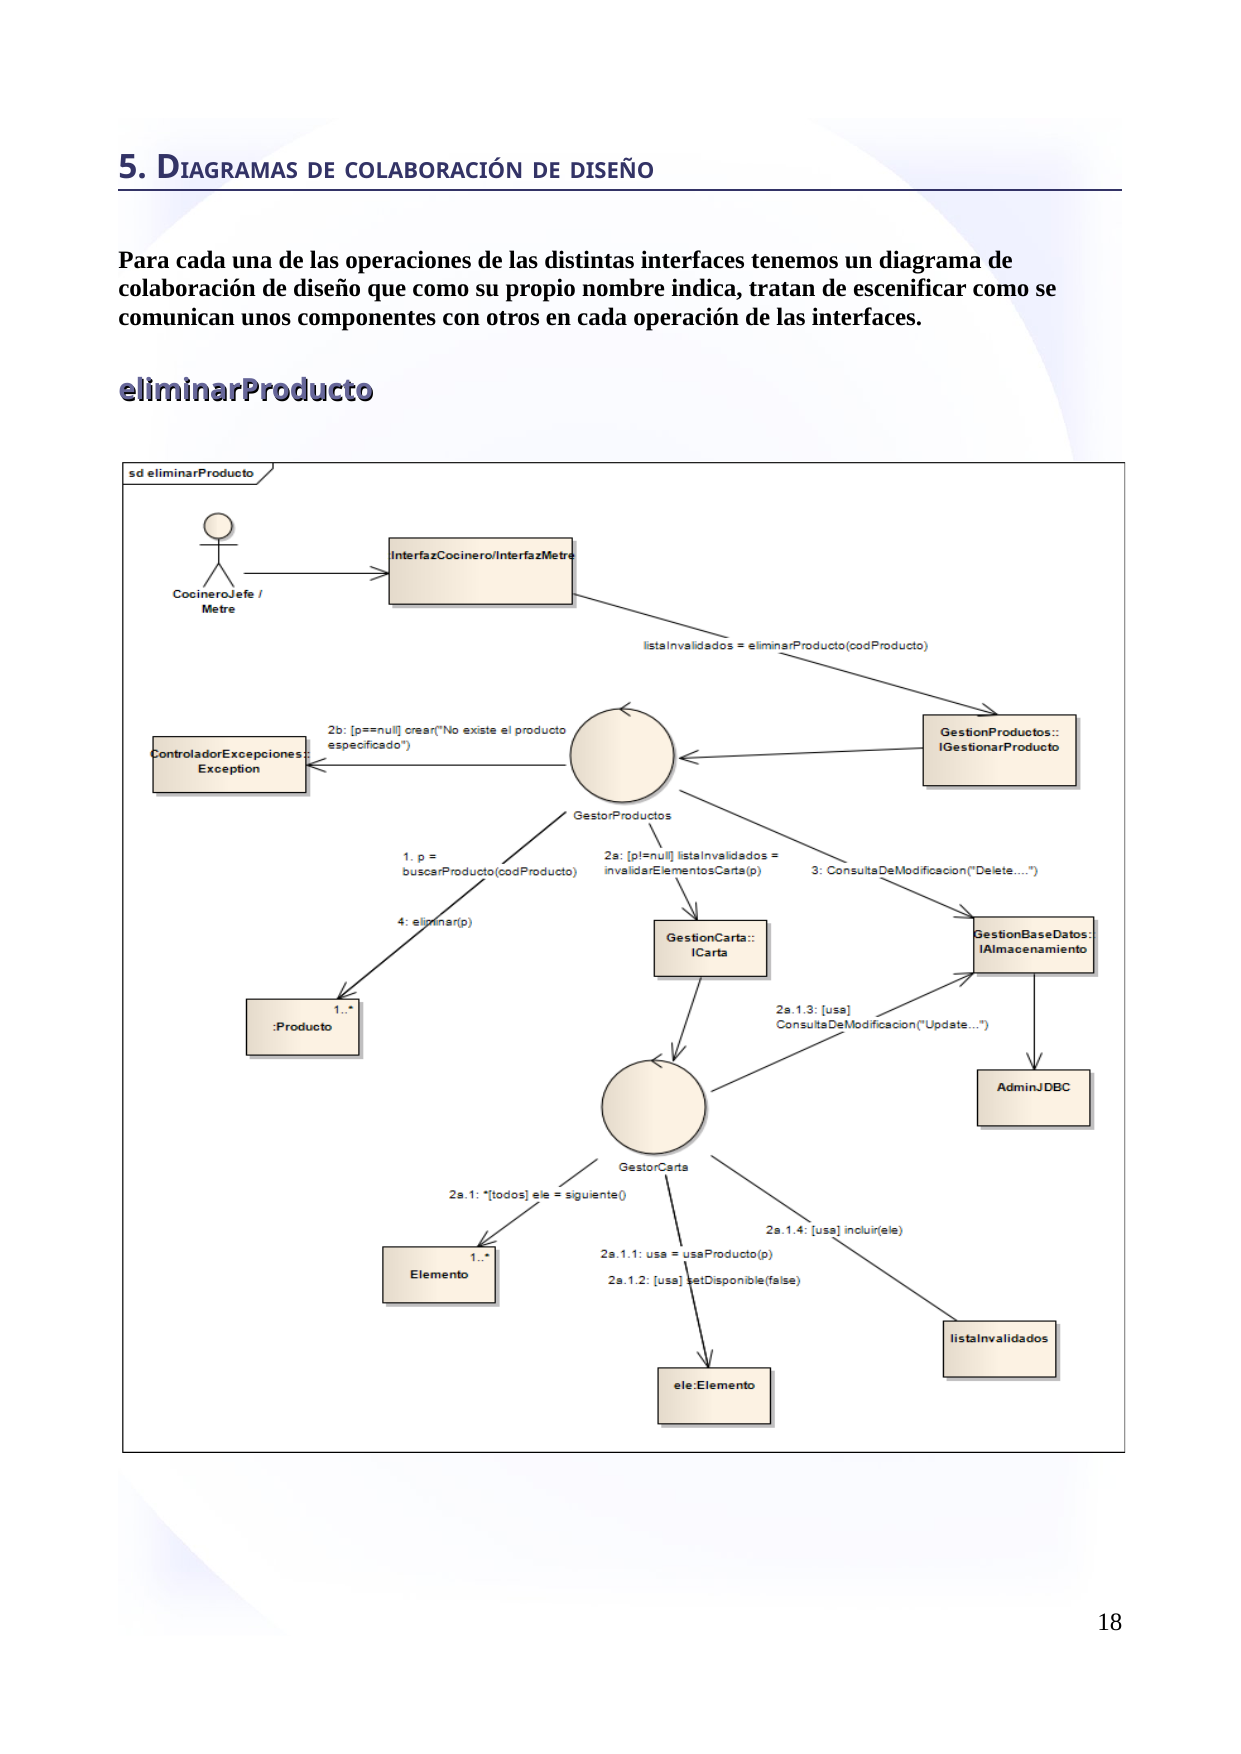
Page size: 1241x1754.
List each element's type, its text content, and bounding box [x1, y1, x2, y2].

picture [118, 408, 1125, 1636]
picture [118, 331, 1122, 368]
text Para cada una de las operaciones de las distintas interfaces tenemos un diagrama de colaboración de diseño que como su propio nombre indica, tratan de escenificar como se comunican unos componentes con otros en cada operación de las interfaces. [118, 245, 1122, 331]
subtitle eliminarProducto [118, 368, 1122, 408]
subtitle 5. Diagramas de colaboración de diseño [118, 143, 1122, 189]
picture [118, 118, 1122, 143]
picture [118, 191, 1122, 245]
